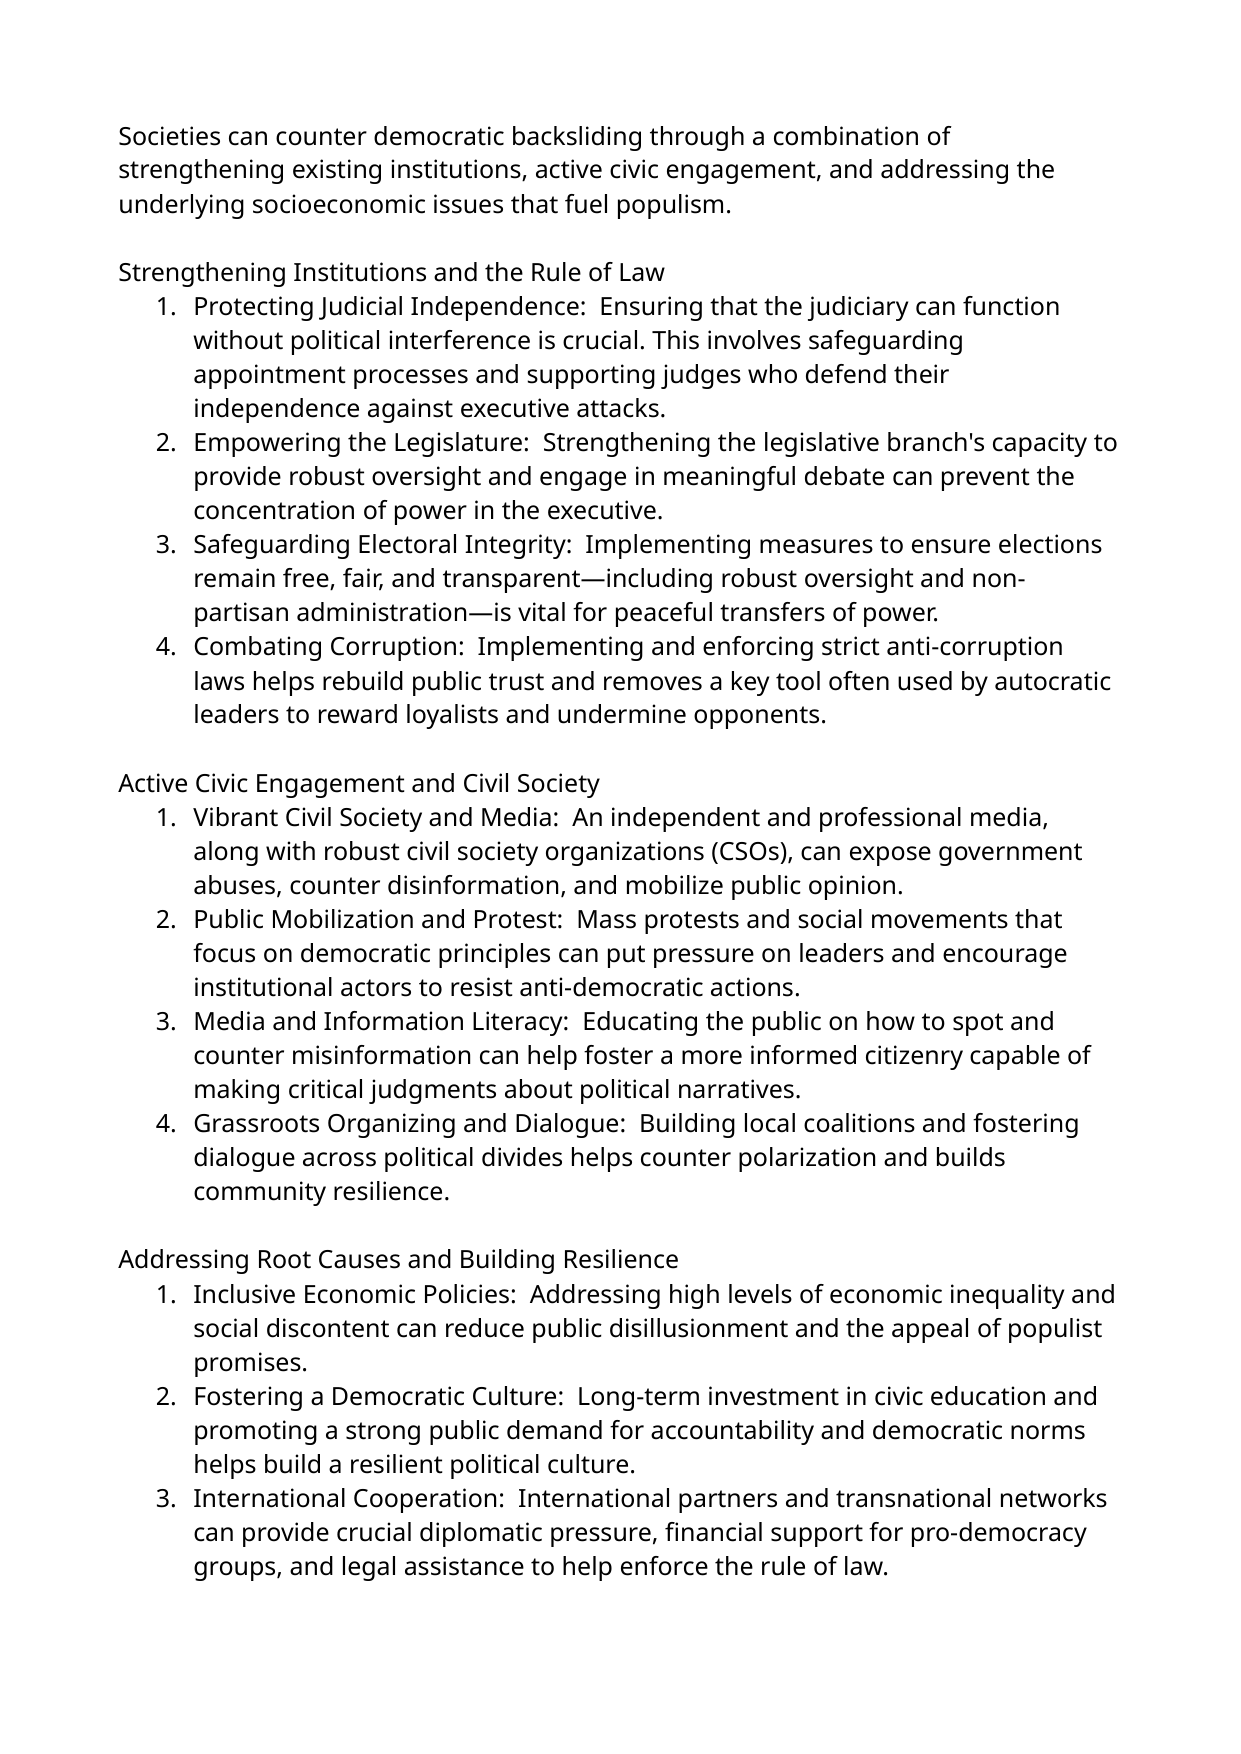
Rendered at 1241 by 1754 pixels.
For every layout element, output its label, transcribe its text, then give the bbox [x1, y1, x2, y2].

text Active Civic Engagement and Civil Society [118, 765, 1122, 799]
list Vibrant Civil Society and Media: An independent and professional media, along with robust civil society organizations (CSOs), can expose government abuses, counter disinformation, and mobilize public opinion. [156, 799, 1122, 902]
list Public Mobilization and Protest: Mass protests and social movements that focus on democratic principles can put pressure on leaders and encourage institutional actors to resist anti-democratic actions. [156, 902, 1122, 1004]
list Combating Corruption: Implementing and enforcing strict anti-corruption laws helps rebuild public trust and removes a key tool often used by autocratic leaders to reward loyalists and undermine opponents. [156, 629, 1122, 731]
list Protecting Judicial Independence: Ensuring that the judiciary can function without political interference is crucial. This involves safeguarding appointment processes and supporting judges who defend their independence against executive attacks. [156, 288, 1122, 425]
text Addressing Root Causes and Building Resilience [118, 1242, 1122, 1276]
text Strengthening Institutions and the Rule of Law [118, 254, 1122, 288]
list Fostering a Democratic Culture: Long-term investment in civic education and promoting a strong public demand for accountability and democratic norms helps build a resilient political culture. [156, 1378, 1122, 1481]
list Inclusive Economic Policies: Addressing high levels of economic inequality and social discontent can reduce public disillusionment and the appeal of populist promises. [156, 1276, 1122, 1378]
list Empowering the Legislature: Strengthening the legislative branch's capacity to provide robust oversight and engage in meaningful debate can prevent the concentration of power in the executive. [156, 425, 1122, 527]
list Grassroots Organizing and Dialogue: Building local coalitions and fostering dialogue across political divides helps counter polarization and builds community resilience. [156, 1106, 1122, 1208]
list Media and Information Literacy: Educating the public on how to spot and counter misinformation can help foster a more informed citizenry capable of making critical judgments about political narratives. [156, 1004, 1122, 1106]
list International Cooperation: International partners and transnational networks can provide crucial diplomatic pressure, financial support for pro-democracy groups, and legal assistance to help enforce the rule of law. [156, 1481, 1122, 1583]
list Safeguarding Electoral Integrity: Implementing measures to ensure elections remain free, fair, and transparent—including robust oversight and non-partisan administration—is vital for peaceful transfers of power. [156, 527, 1122, 629]
text Societies can counter democratic backsliding through a combination of strengthening existing institutions, active civic engagement, and addressing the underlying socioeconomic issues that fuel populism. [118, 118, 1122, 220]
